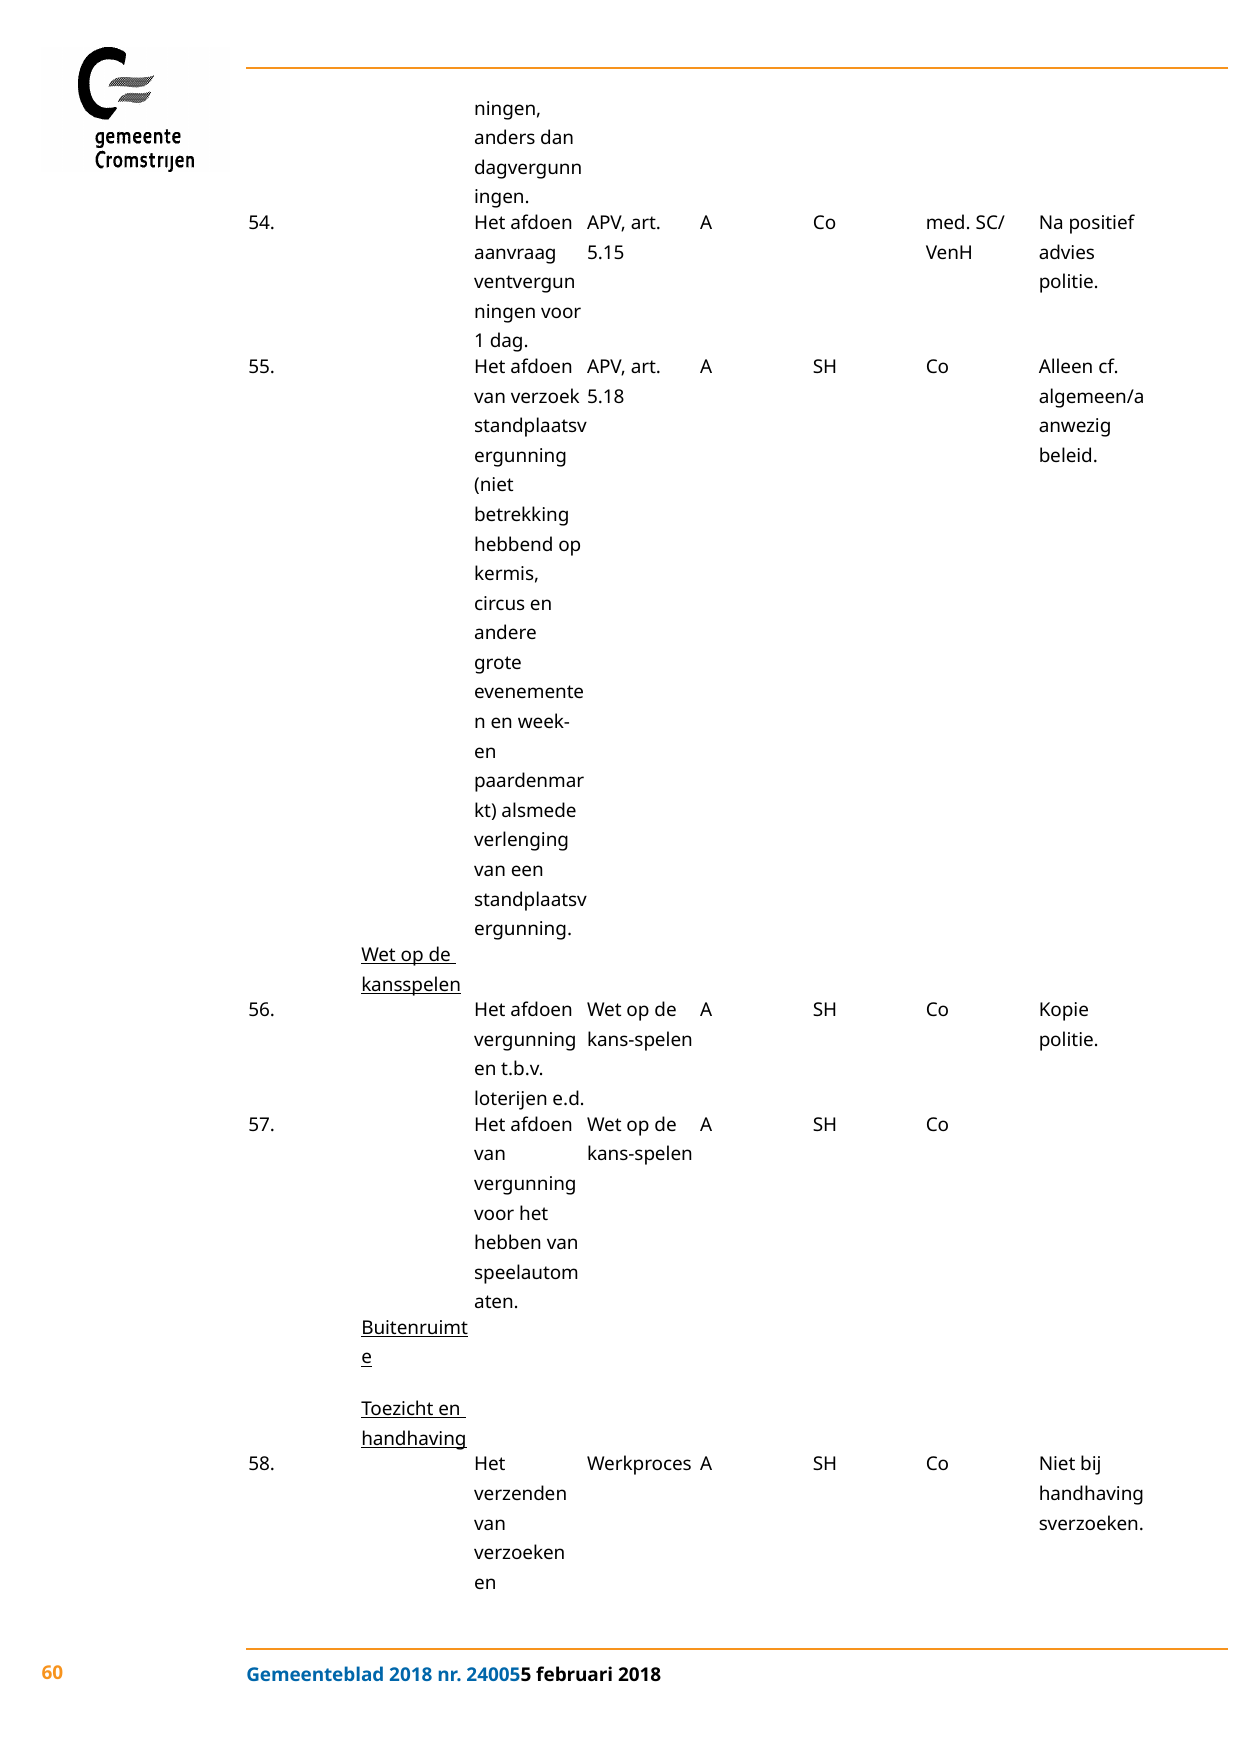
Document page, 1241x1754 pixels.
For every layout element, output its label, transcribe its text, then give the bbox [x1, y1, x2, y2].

table_cell [248, 1314, 361, 1369]
table_cell Het afdoen van vergunning voor het hebben van speelautomaten. [474, 1111, 587, 1314]
table_cell [700, 95, 813, 209]
table_cell 58. [248, 1451, 361, 1594]
table_cell [926, 95, 1038, 209]
table_cell 57. [248, 1111, 361, 1314]
table_cell A [700, 209, 813, 353]
table_cell Wet op de kansspelen [361, 941, 474, 996]
table_cell [813, 1314, 926, 1369]
table_cell [700, 941, 813, 996]
table_cell A [700, 1111, 813, 1314]
table_cell 56. [248, 996, 361, 1111]
table_cell [1039, 1111, 1152, 1314]
table_cell Buitenruimte [361, 1314, 474, 1369]
table_cell [248, 941, 361, 996]
table_cell Co [926, 353, 1038, 941]
table_cell Het verzenden van verzoeken en [474, 1451, 587, 1594]
table_cell [587, 1370, 700, 1395]
table_cell Na positief advies politie. [1039, 209, 1152, 353]
table_cell [813, 1395, 926, 1451]
table_cell [587, 1314, 700, 1369]
picture [41, 47, 231, 172]
table_cell [474, 1395, 587, 1451]
table_cell [361, 996, 474, 1111]
table_cell [813, 941, 926, 996]
table_cell [248, 95, 361, 209]
table_cell [474, 1314, 587, 1369]
table_cell Niet bij handhavingsverzoeken. [1039, 1451, 1152, 1594]
table_cell Toezicht en handhaving [361, 1395, 474, 1451]
table_cell [361, 1111, 474, 1314]
table_cell [361, 1370, 474, 1395]
table_cell APV, art. 5.18 [587, 353, 700, 941]
table_cell [1039, 1314, 1152, 1369]
table_cell [813, 1370, 926, 1395]
table_cell ningen, anders dan dagvergunningen. [474, 95, 587, 209]
table_cell [587, 1395, 700, 1451]
table_cell [587, 95, 700, 209]
table_cell [1039, 941, 1152, 996]
table_cell [926, 1314, 1038, 1369]
table_cell [587, 941, 700, 996]
table_cell Co [813, 209, 926, 353]
table_cell SH [813, 1451, 926, 1594]
table_cell [700, 1314, 813, 1369]
table_cell [248, 1395, 361, 1451]
table_cell [700, 1370, 813, 1395]
table_cell Werkproces [587, 1451, 700, 1594]
table_cell [813, 95, 926, 209]
table_cell A [700, 996, 813, 1111]
table_cell [361, 1451, 474, 1594]
table_cell Co [926, 1451, 1038, 1594]
table_cell APV, art. 5.15 [587, 209, 700, 353]
table_cell [926, 1370, 1038, 1395]
table_cell [361, 95, 474, 209]
table_cell 55. [248, 353, 361, 941]
table_cell [474, 941, 587, 996]
table_cell A [700, 353, 813, 941]
table_cell Wet op de kans-spelen [587, 1111, 700, 1314]
table_cell A [700, 1451, 813, 1594]
table_cell 54. [248, 209, 361, 353]
table_cell [474, 1370, 587, 1395]
table_cell Het afdoen aanvraag ventvergunningen voor 1 dag. [474, 209, 587, 353]
table_cell Kopie politie. [1039, 996, 1152, 1111]
table_cell Co [926, 1111, 1038, 1314]
table_cell SH [813, 1111, 926, 1314]
table_cell [700, 1395, 813, 1451]
table_cell [1039, 1395, 1152, 1451]
table_cell [248, 1370, 361, 1395]
table_cell SH [813, 996, 926, 1111]
table_cell Wet op de kans-spelen [587, 996, 700, 1111]
table_cell SH [813, 353, 926, 941]
table_cell [361, 209, 474, 353]
table_cell [361, 353, 474, 941]
table_cell Alleen cf. algemeen/aanwezig beleid. [1039, 353, 1152, 941]
table_cell [1039, 95, 1152, 209]
table_cell Het afdoen van verzoek standplaatsvergunning (niet betrekking hebbend op kermis, circus en andere grote evenementen en week- en paardenmarkt) alsmede verlenging van een standplaatsvergunning. [474, 353, 587, 941]
table_cell [1039, 1370, 1152, 1395]
table_cell Co [926, 996, 1038, 1111]
table_cell med. SC/ VenH [926, 209, 1038, 353]
table_cell [926, 1395, 1038, 1451]
table_cell Het afdoen vergunningen t.b.v. loterijen e.d. [474, 996, 587, 1111]
table_cell [926, 941, 1038, 996]
